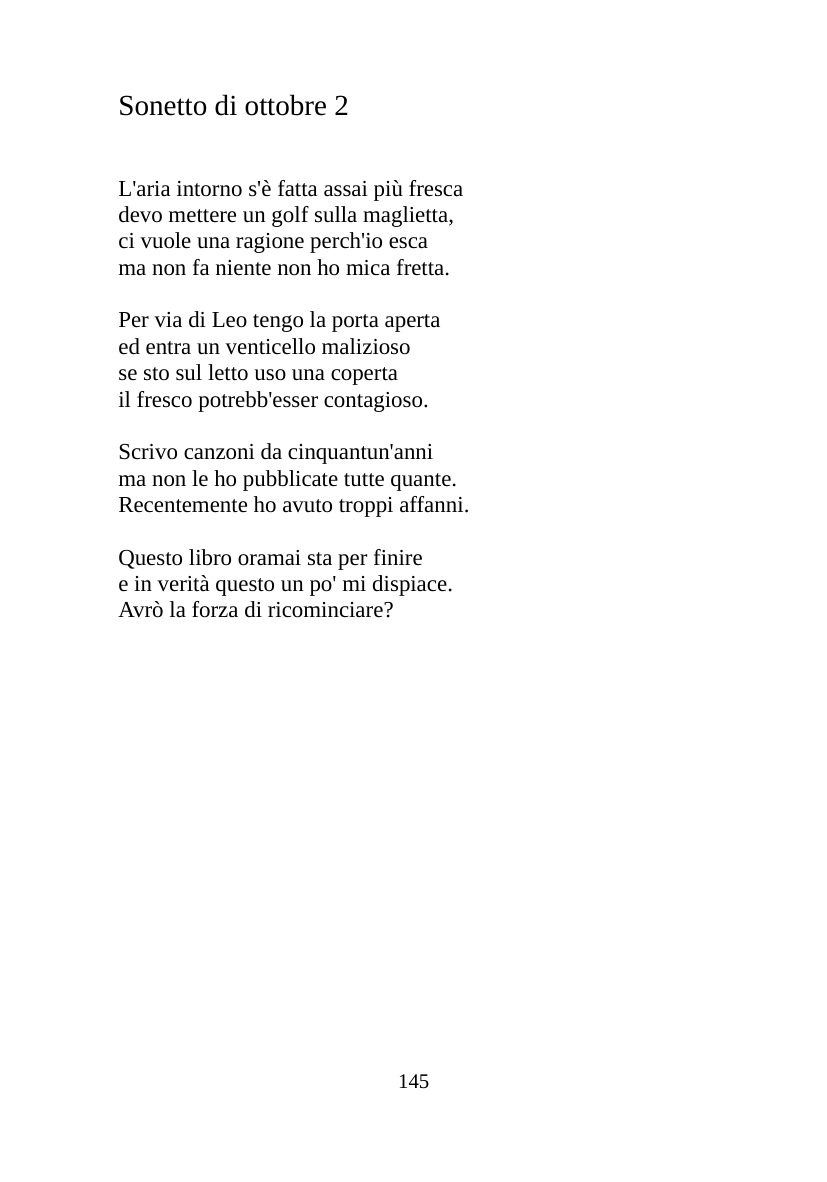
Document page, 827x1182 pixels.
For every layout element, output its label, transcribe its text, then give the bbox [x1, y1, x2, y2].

text il fresco potrebb'esser contagioso. [88, 386, 738, 412]
text e in verità questo un po' mi dispiace. [88, 570, 738, 596]
text Per via di Leo tengo la porta aperta [88, 307, 738, 333]
text Recentemente ho avuto troppi affanni. [88, 491, 738, 517]
text ma non le ho pubblicate tutte quante. [88, 465, 738, 491]
text ci vuole una ragione perch'io esca [88, 227, 738, 254]
text ed entra un venticello malizioso [88, 333, 738, 359]
text Scrivo canzoni da cinquantun'anni [88, 438, 738, 465]
text Avrò la forza di ricominciare? [88, 596, 738, 623]
subtitle Sonetto di ottobre 2 [88, 88, 738, 122]
text L'aria intorno s'è fatta assai più fresca [88, 175, 738, 201]
text Questo libro oramai sta per finire [88, 544, 738, 570]
text devo mettere un golf sulla maglietta, [88, 201, 738, 227]
text ma non fa niente non ho mica fretta. [88, 254, 738, 280]
text se sto sul letto uso una coperta [88, 359, 738, 386]
